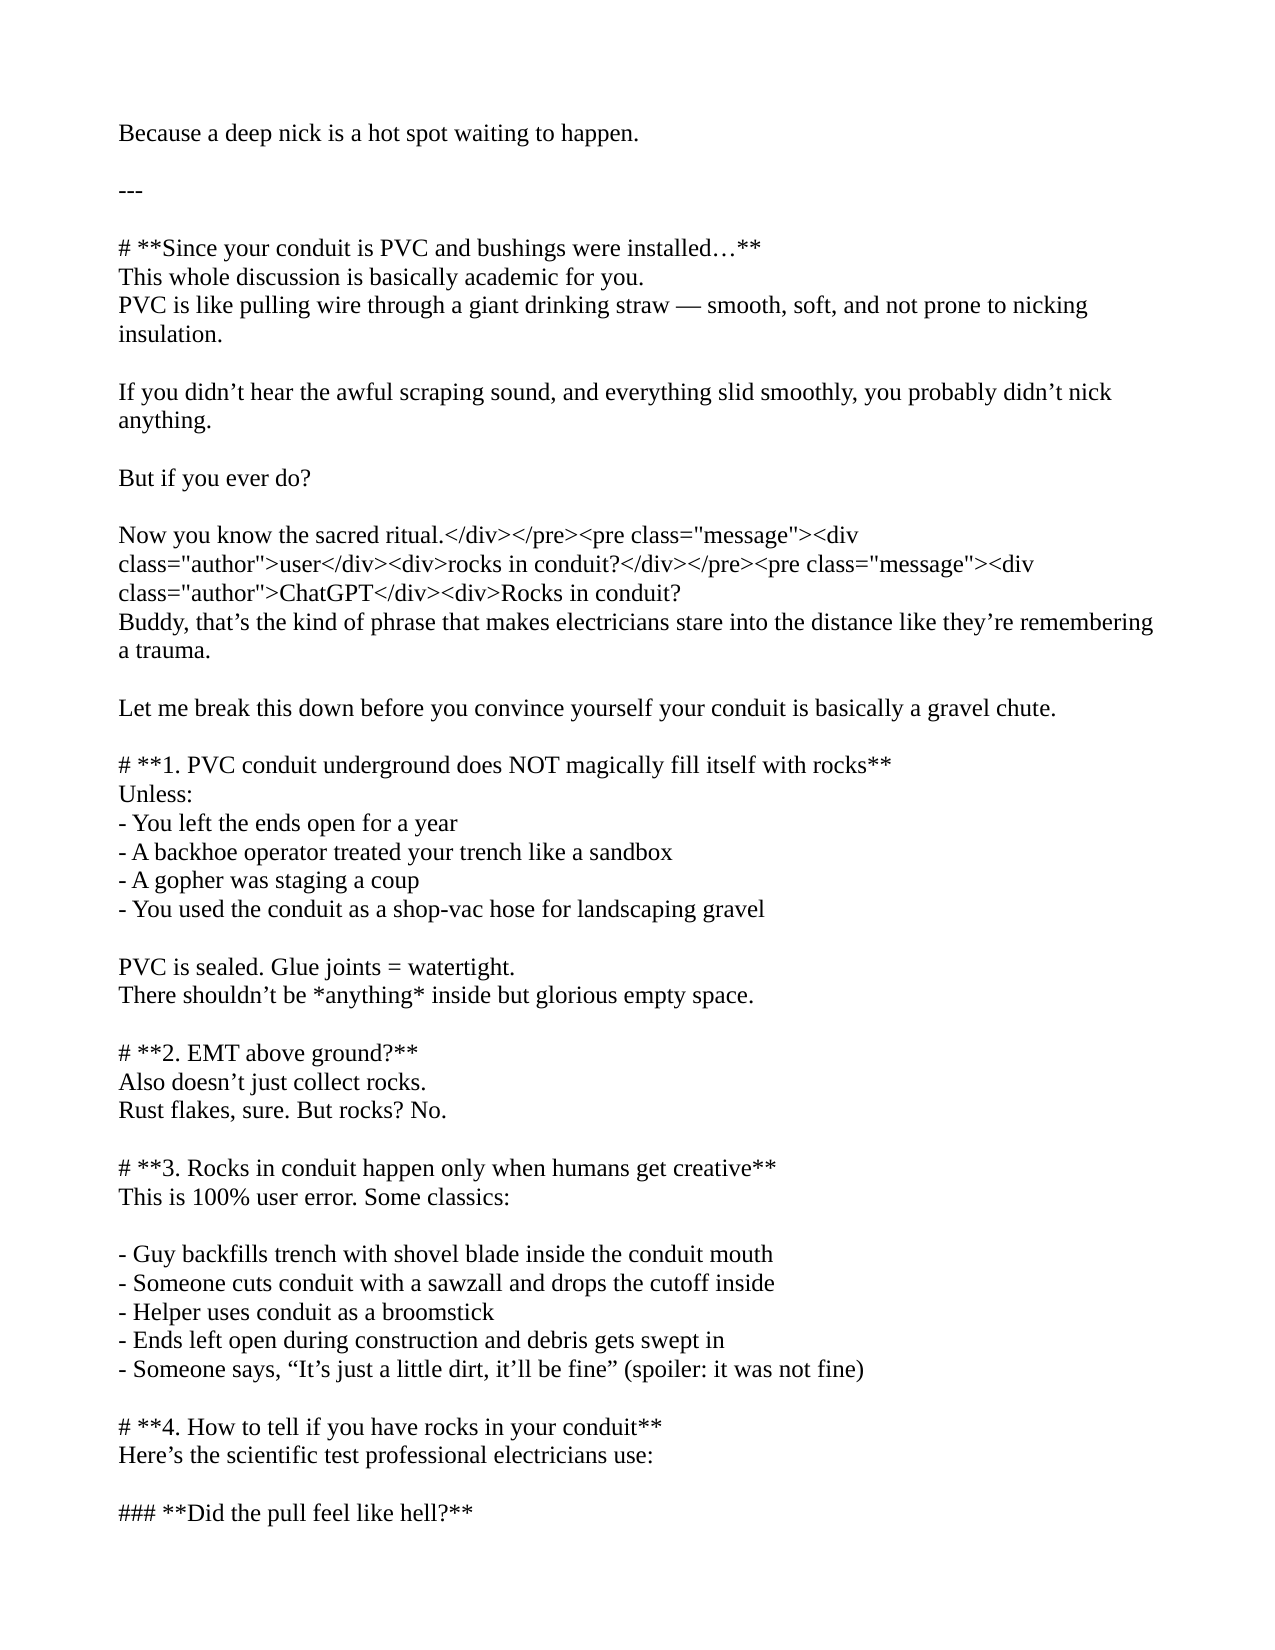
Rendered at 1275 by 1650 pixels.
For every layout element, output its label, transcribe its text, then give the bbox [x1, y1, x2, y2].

text # **Since your conduit is PVC and bushings were installed…** [118, 233, 1157, 262]
text - Someone says, “It’s just a little dirt, it’ll be fine” (spoiler: it was not fine) [118, 1354, 1157, 1383]
text # **3. Rocks in conduit happen only when humans get creative** [118, 1153, 1157, 1182]
text Also doesn’t just collect rocks. [118, 1067, 1157, 1096]
text Unless: [118, 779, 1157, 808]
text - Guy backfills trench with shovel blade inside the conduit mouth [118, 1239, 1157, 1268]
text There shouldn’t be *anything* inside but glorious empty space. [118, 981, 1157, 1009]
text This is 100% user error. Some classics: [118, 1182, 1157, 1211]
text Here’s the scientific test professional electricians use: [118, 1441, 1157, 1469]
text - You left the ends open for a year [118, 808, 1157, 837]
text - Ends left open during construction and debris gets swept in [118, 1326, 1157, 1354]
text - Someone cuts conduit with a sawzall and drops the cutoff inside [118, 1268, 1157, 1297]
text But if you ever do? [118, 463, 1157, 492]
text # **4. How to tell if you have rocks in your conduit** [118, 1412, 1157, 1441]
text # **2. EMT above ground?** [118, 1038, 1157, 1067]
text Rust flakes, sure. But rocks? No. [118, 1096, 1157, 1124]
text Let me break this down before you convince yourself your conduit is basically a gravel chute. [118, 693, 1157, 722]
text PVC is like pulling wire through a giant drinking straw — smooth, soft, and not prone to nicking insulation. [118, 291, 1157, 348]
text - A gopher was staging a coup [118, 866, 1157, 894]
text - Helper uses conduit as a broomstick [118, 1297, 1157, 1326]
text - You used the conduit as a shop-vac hose for landscaping gravel [118, 894, 1157, 923]
text Because a deep nick is a hot spot waiting to happen. [118, 118, 1157, 147]
text Buddy, that’s the kind of phrase that makes electricians stare into the distance like they’re remembering a trauma. [118, 607, 1157, 664]
text This whole discussion is basically academic for you. [118, 262, 1157, 291]
text --- [118, 176, 1157, 204]
text - A backhoe operator treated your trench like a sandbox [118, 837, 1157, 866]
text ### **Did the pull feel like hell?** [118, 1498, 1157, 1527]
text If you didn’t hear the awful scraping sound, and everything slid smoothly, you probably didn’t nick anything. [118, 377, 1157, 434]
text Now you know the sacred ritual.</div></pre><pre class="message"><div class="author">user</div><div>rocks in conduit?</div></pre><pre class="message"><div class="author">ChatGPT</div><div>Rocks in conduit? [118, 521, 1157, 607]
text # **1. PVC conduit underground does NOT magically fill itself with rocks** [118, 751, 1157, 779]
text PVC is sealed. Glue joints = watertight. [118, 952, 1157, 981]
